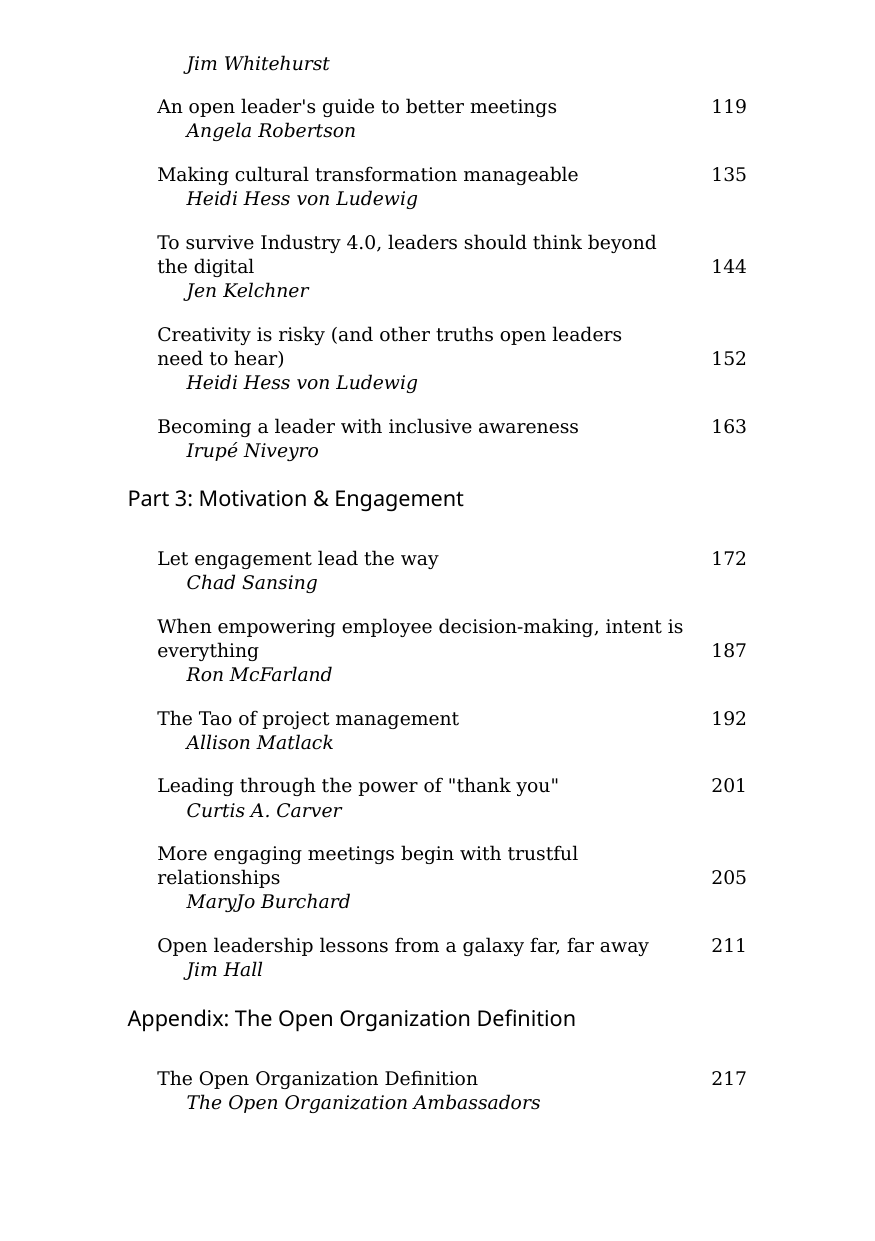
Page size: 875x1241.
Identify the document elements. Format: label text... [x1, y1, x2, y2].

text When empowering employee decision-making, intent is everything 187 [157, 616, 747, 662]
text Jim Whitehurst [186, 52, 747, 96]
text Open leadership lessons from a galaxy far, far away 211 [157, 935, 747, 957]
text Curtis A. Carver [186, 799, 747, 843]
text To survive Industry 4.0, leaders should think beyond the digital 144 [157, 232, 747, 278]
text Making cultural transformation manageable 135 [157, 164, 747, 186]
text Part 3: Motivation & Engagement [127, 483, 747, 545]
text Angela Robertson [186, 120, 747, 164]
text Chad Sansing [186, 572, 747, 616]
text An open leader's guide to better meetings 119 [157, 96, 747, 118]
text Let engagement lead the way 172 [157, 548, 747, 570]
text More engaging meetings begin with trustful relationships 205 [157, 843, 747, 889]
text Jen Kelchner [186, 280, 747, 324]
text Creativity is risky (and other truths open leaders need to hear) 152 [157, 324, 747, 370]
text The Open Organization Ambassadors [186, 1092, 747, 1135]
text Irupé Niveyro [186, 440, 747, 483]
text Ron McFarland [186, 664, 747, 708]
text Allison Matlack [186, 732, 747, 776]
text Heidi Hess von Ludewig [186, 372, 747, 416]
text Leading through the power of "thank you" 201 [157, 776, 747, 797]
text Becoming a leader with inclusive awareness 163 [157, 416, 747, 437]
text The Open Organization Definition 217 [157, 1068, 747, 1089]
text Heidi Hess von Ludewig [186, 188, 747, 232]
text Appendix: The Open Organization Definition [127, 1003, 747, 1065]
text MaryJo Burchard [186, 891, 747, 935]
text Jim Hall [186, 959, 747, 1003]
text The Tao of project management 192 [157, 708, 747, 729]
